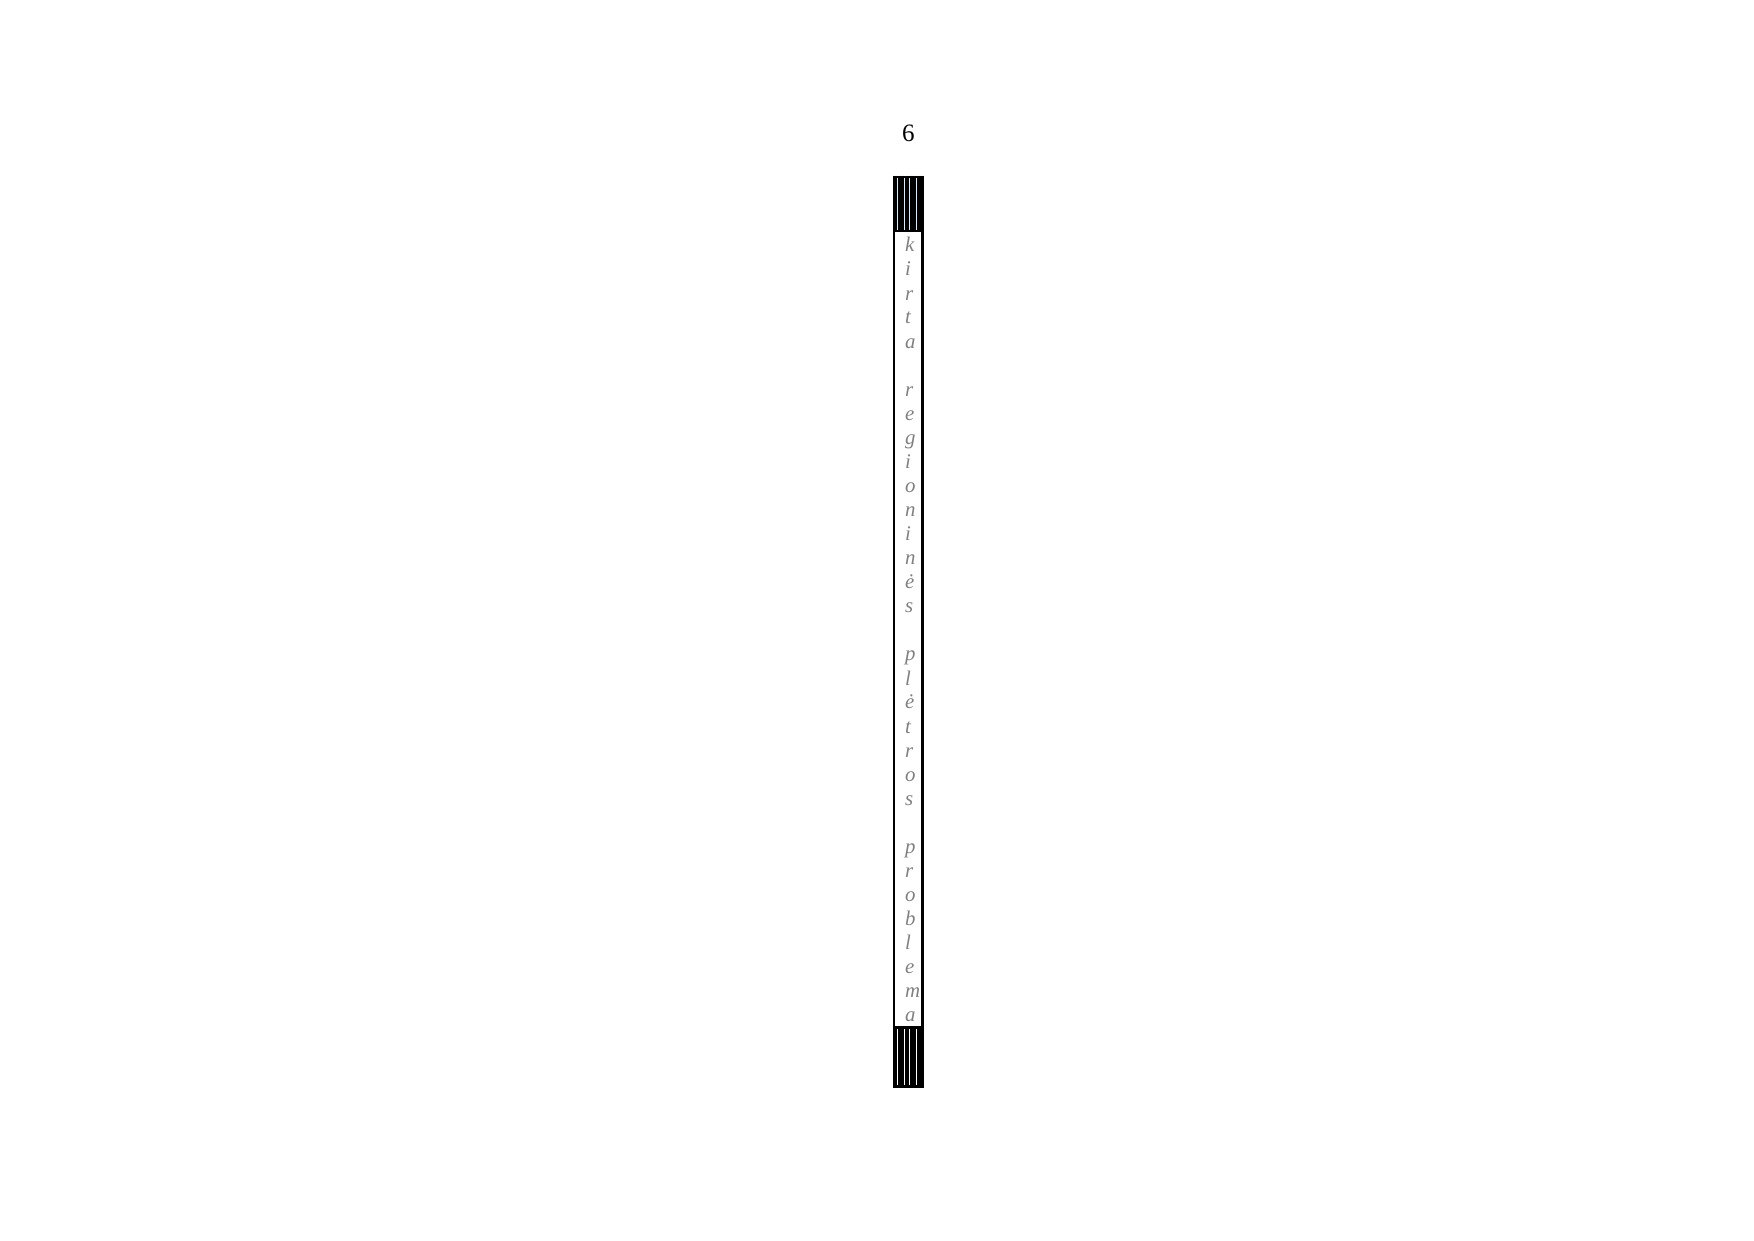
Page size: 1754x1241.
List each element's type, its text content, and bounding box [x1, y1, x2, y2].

table_cell kirta regioninės plėtros problema [895, 232, 921, 1026]
